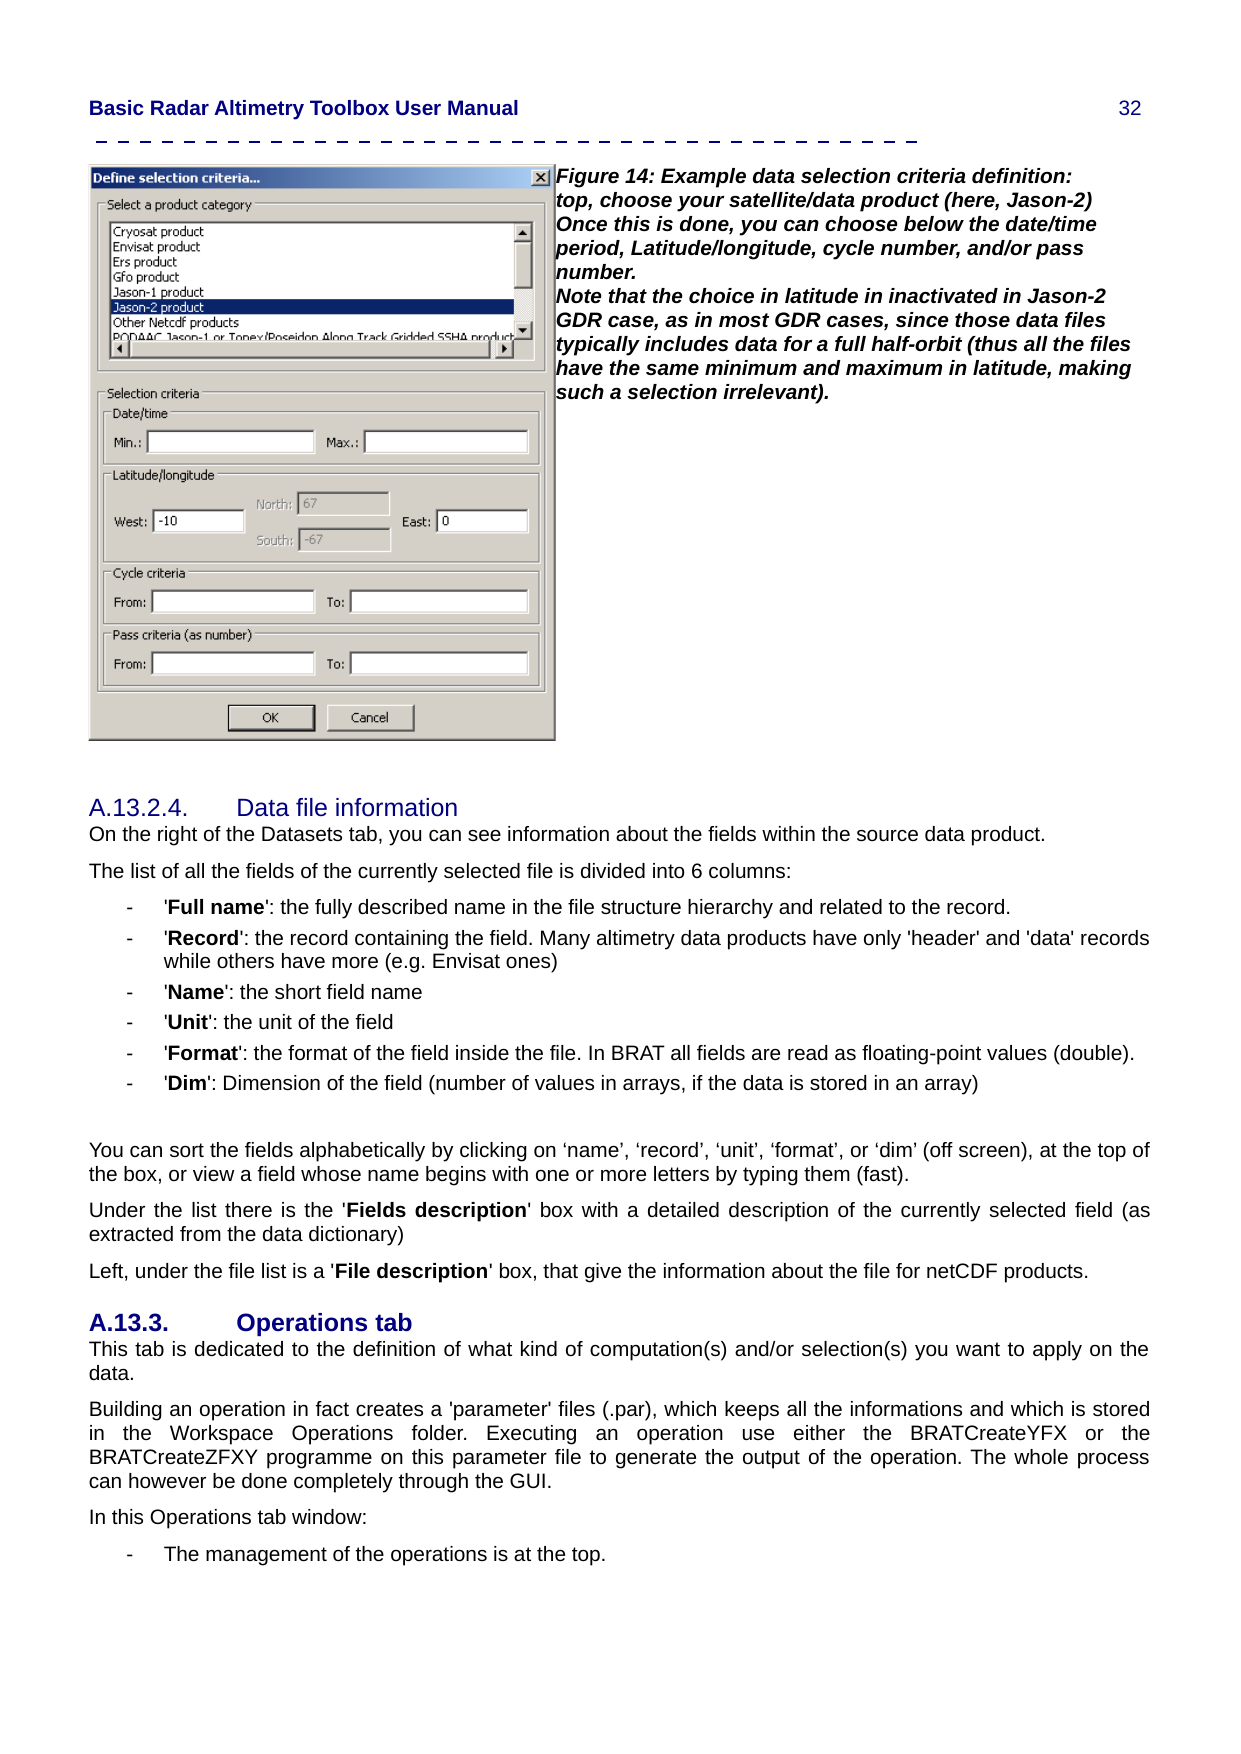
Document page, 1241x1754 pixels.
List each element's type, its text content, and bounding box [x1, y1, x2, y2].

list 'Full name': the fully described name in the file structure hierarchy and related to the record. [126, 895, 1152, 919]
list 'Format': the format of the field inside the file. In BRAT all fields are read as floating-point values (double). [126, 1041, 1152, 1064]
text Building an operation in fact creates a 'parameter' files (.par), which keeps all the informations and which is stored in the Workspace Operations folder. Executing an operation use either the BRATCreateYFX or the BRATCreateZFXY programme on this parameter file to generate the output of the operation. The whole process can however be done completely through the GUI. [88, 1397, 1152, 1493]
text You can sort the fields alphabetically by clicking on ‘name’, ‘record’, ‘unit’, ‘format’, or ‘dim’ (off screen), at the top of the box, or view a field whose name begins with one or more letters by typing them (fast). [88, 1138, 1152, 1186]
text In this Operations tab window: [88, 1505, 1152, 1529]
list 'Dim': Dimension of the field (number of values in arrays, if the data is stored in an array) [126, 1071, 1152, 1095]
subtitle Operations tab [88, 1308, 1152, 1336]
list 'Unit': the unit of the field [126, 1010, 1152, 1034]
text Left, under the file list is a 'File description' box, that give the information about the file for netCDF products. [88, 1259, 1152, 1283]
text This tab is dedicated to the definition of what kind of computation(s) and/or selection(s) you want to apply on the data. [88, 1336, 1152, 1384]
text The list of all the fields of the currently selected file is divided into 6 columns: [88, 858, 1152, 882]
text Figure 14: Example data selection criteria definition: top, choose your satellite/data product (here, Jason-2) Once this is done, you can choose below the date/time period, Latitude/longitude, cycle number, and/or pass number. Note that the choice in latitude in inactivated in Jason-2 GDR case, as in most GDR cases, since those data files typically includes data for a full half-orbit (thus all the files have the same minimum and maximum in latitude, making such a selection irrelevant). [556, 164, 1152, 404]
list 'Name': the short field name [126, 980, 1152, 1004]
text On the right of the Datasets tab, you can see information about the fields within the source data product. [88, 822, 1152, 846]
list 'Record': the record containing the field. Many altimetry data products have only 'header' and 'data' records while others have more (e.g. Envisat ones) [126, 925, 1152, 973]
subtitle Data file information [88, 793, 1152, 822]
text Under the list there is the 'Fields description' box with a detailed description of the currently selected field (as extracted from the data dictionary) [88, 1198, 1152, 1246]
list The management of the operations is at the top. [126, 1542, 1152, 1566]
